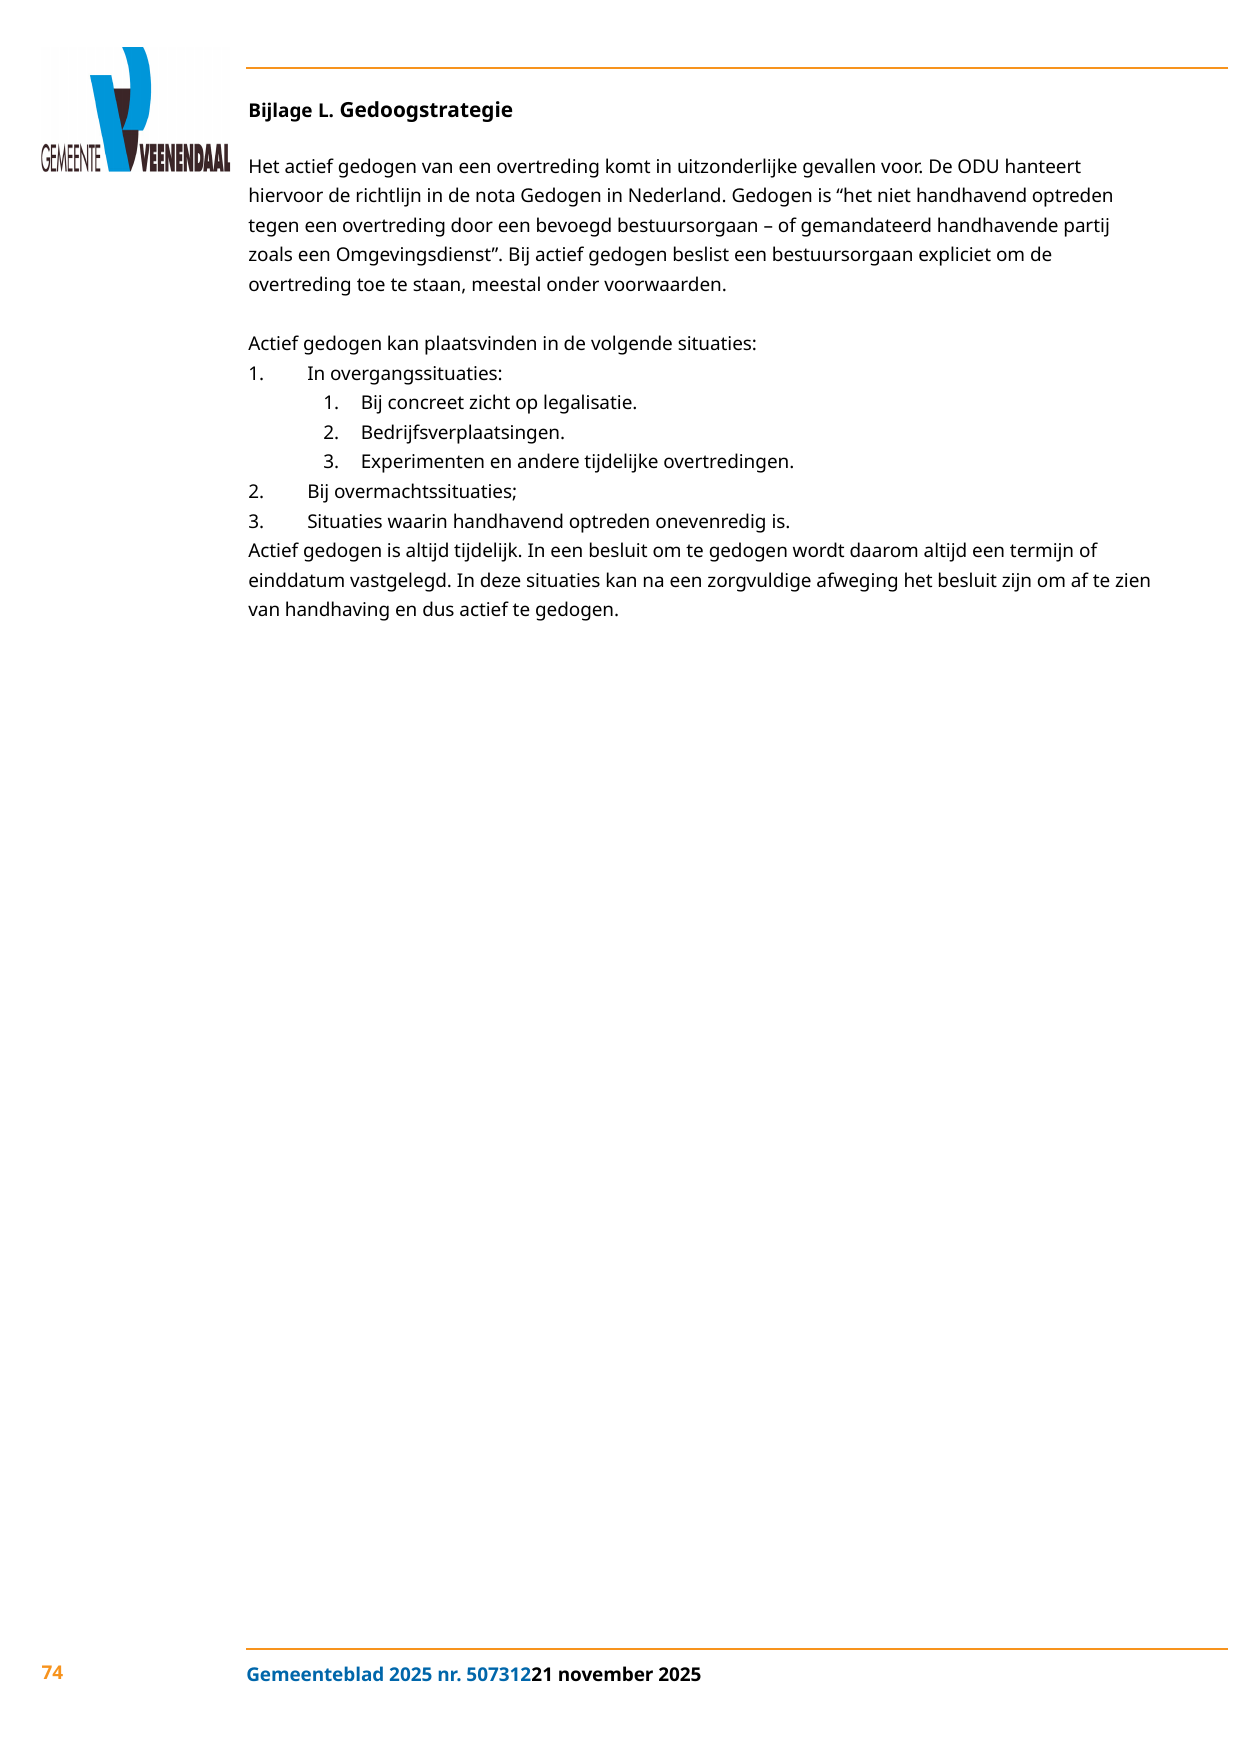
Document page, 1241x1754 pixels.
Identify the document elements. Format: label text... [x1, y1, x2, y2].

text Actief gedogen kan plaatsvinden in de volgende situaties: [248, 330, 1152, 356]
list Situaties waarin handhavend optreden onevenredig is. [248, 508, 1152, 534]
list Experimenten en andere tijdelijke overtredingen. [323, 449, 1152, 474]
picture [123, 47, 231, 172]
list Bij concreet zicht op legalisatie. [323, 389, 1152, 415]
list Bij overmachtssituaties; [248, 478, 1152, 504]
text Actief gedogen is altijd tijdelijk. In een besluit om te gedogen wordt daarom altijd een termijn of einddatum vastgelegd. In deze situaties kan na een zorgvuldige afweging het besluit zijn om af te zien van handhaving en dus actief te gedogen. [248, 537, 1152, 622]
picture [41, 47, 130, 172]
text Bijlage L. Gedoogstrategie [248, 95, 1152, 123]
text Het actief gedogen van een overtreding komt in uitzonderlijke gevallen voor. De ODU hanteert hiervoor de richtlijn in de nota Gedogen in Nederland. Gedogen is “het niet handhavend optreden tegen een overtreding door een bevoegd bestuursorgaan – of gemandateerd handhavende partij zoals een Omgevingsdienst”. Bij actief gedogen beslist een bestuursorgaan expliciet om de overtreding toe te staan, meestal onder voorwaarden. [248, 153, 1152, 297]
list In overgangssituaties: [248, 360, 1152, 386]
list Bedrijfsverplaatsingen. [323, 419, 1152, 445]
